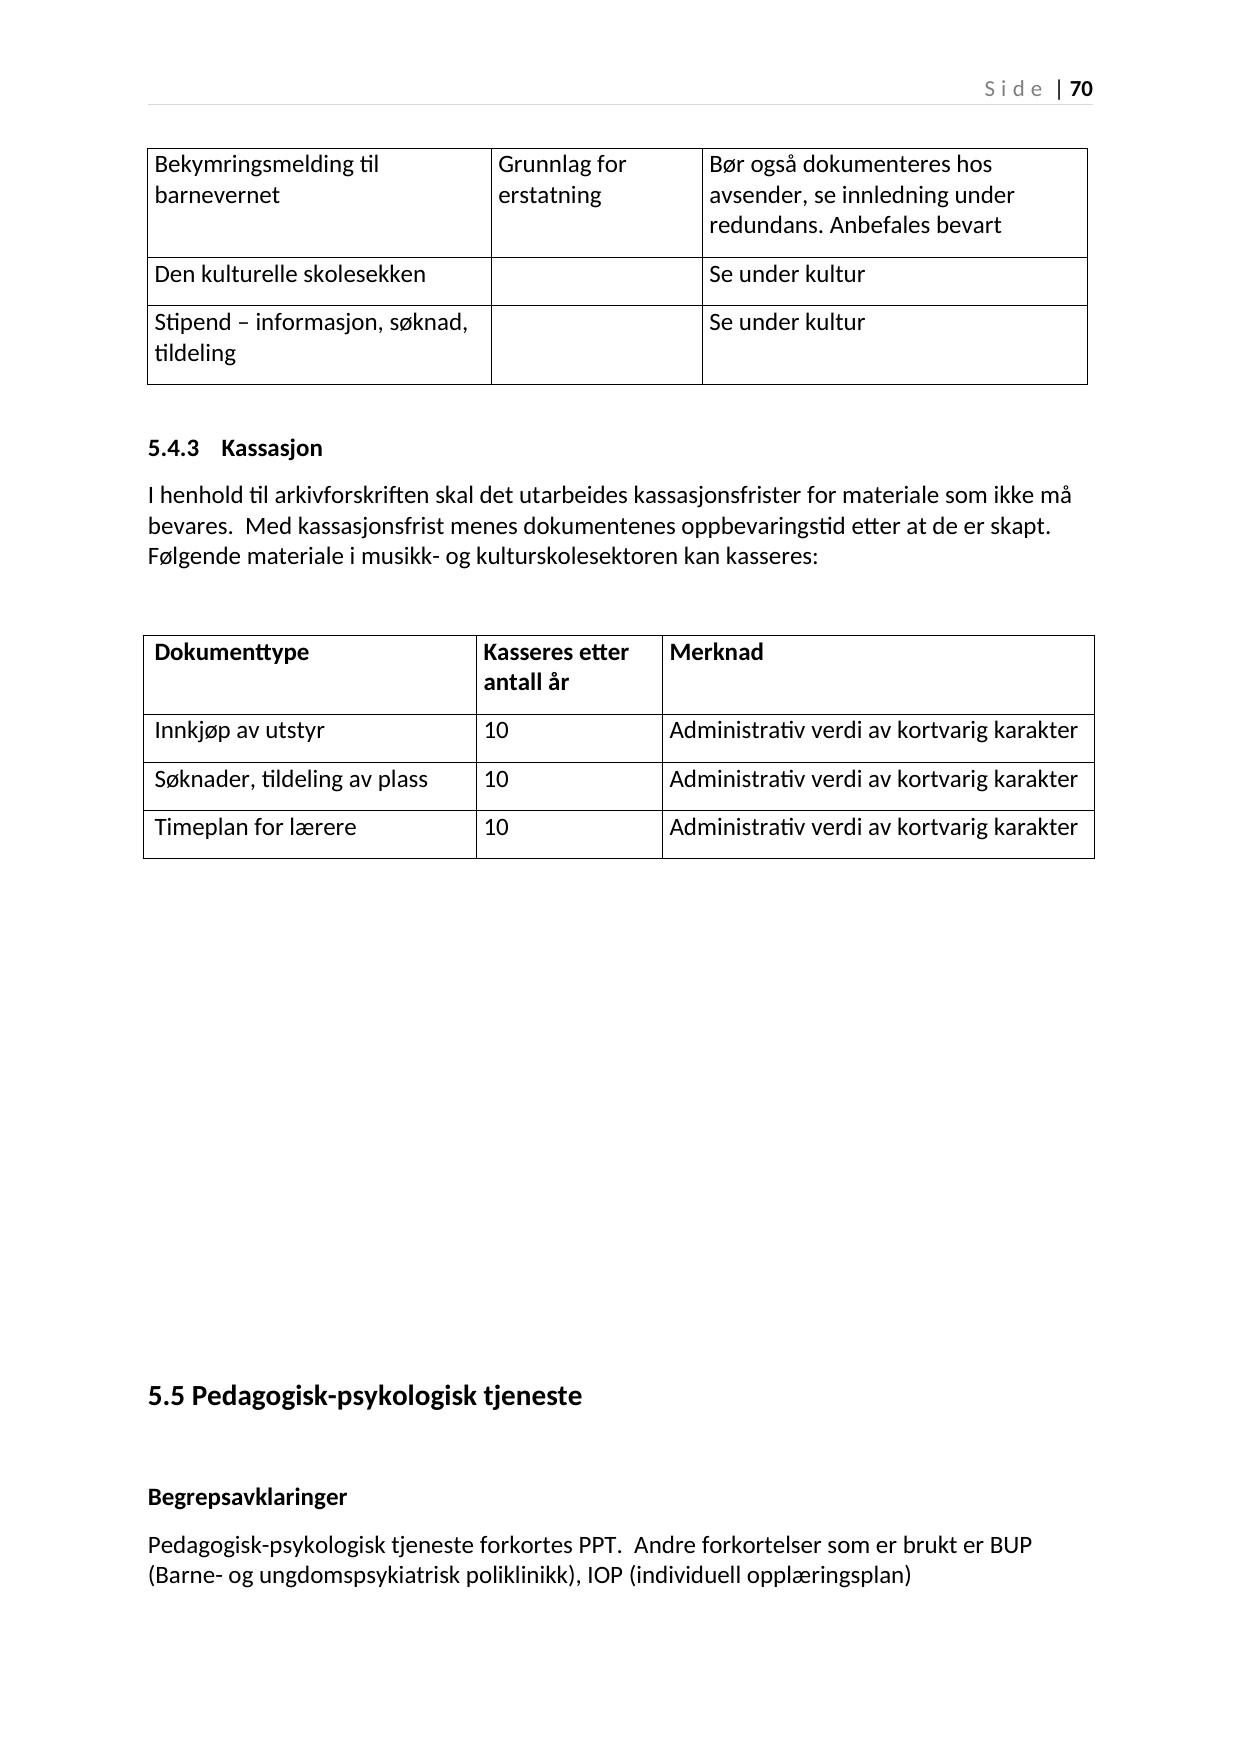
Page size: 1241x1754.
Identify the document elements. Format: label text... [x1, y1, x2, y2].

table_header Dokumenttype [144, 636, 476, 713]
text I henhold til arkivforskriften skal det utarbeides kassasjonsfrister for materiale som ikke må bevares. Med kassasjonsfrist menes dokumentenes oppbevaringstid etter at de er skapt. Følgende materiale i musikk- og kulturskolesektoren kan kasseres: [148, 479, 1093, 571]
table_cell Administrativ verdi av kortvarig karakter [663, 811, 1094, 858]
table_cell 10 [477, 811, 662, 858]
table_cell [492, 258, 702, 305]
table_header Kasseres etter antall år [477, 636, 662, 713]
table_cell Grunnlag for erstatning [492, 149, 702, 257]
table_cell Administrativ verdi av kortvarig karakter [663, 715, 1094, 762]
table_cell Stipend – informasjon, søknad, tildeling [148, 306, 491, 384]
table_cell Den kulturelle skolesekken [148, 258, 491, 305]
table_cell 10 [477, 763, 662, 810]
table_cell Søknader, tildeling av plass [144, 763, 476, 810]
table_cell Se under kultur [703, 306, 1087, 384]
table_cell [492, 306, 702, 384]
table_cell Se under kultur [703, 258, 1087, 305]
text Pedagogisk-psykologisk tjeneste forkortes PPT. Andre forkortelser som er brukt er BUP (Barne- og ungdomspsykiatrisk poliklinikk), IOP (individuell opplæringsplan) [148, 1529, 1093, 1590]
table_cell Timeplan for lærere [144, 811, 476, 858]
table_cell 10 [477, 715, 662, 762]
table_cell Bør også dokumenteres hos avsender, se innledning under redundans. Anbefales bevart [703, 149, 1087, 257]
text 5.4.3 Kassasjon [148, 432, 1093, 463]
text 5.5 Pedagogisk-psykologisk tjeneste [148, 1377, 1093, 1413]
table_header Merknad [663, 636, 1094, 713]
text Begrepsavklaringer [148, 1482, 1093, 1512]
table_cell Innkjøp av utstyr [144, 715, 476, 762]
table_cell Bekymringsmelding til barnevernet [148, 149, 491, 257]
table_cell Administrativ verdi av kortvarig karakter [663, 763, 1094, 810]
